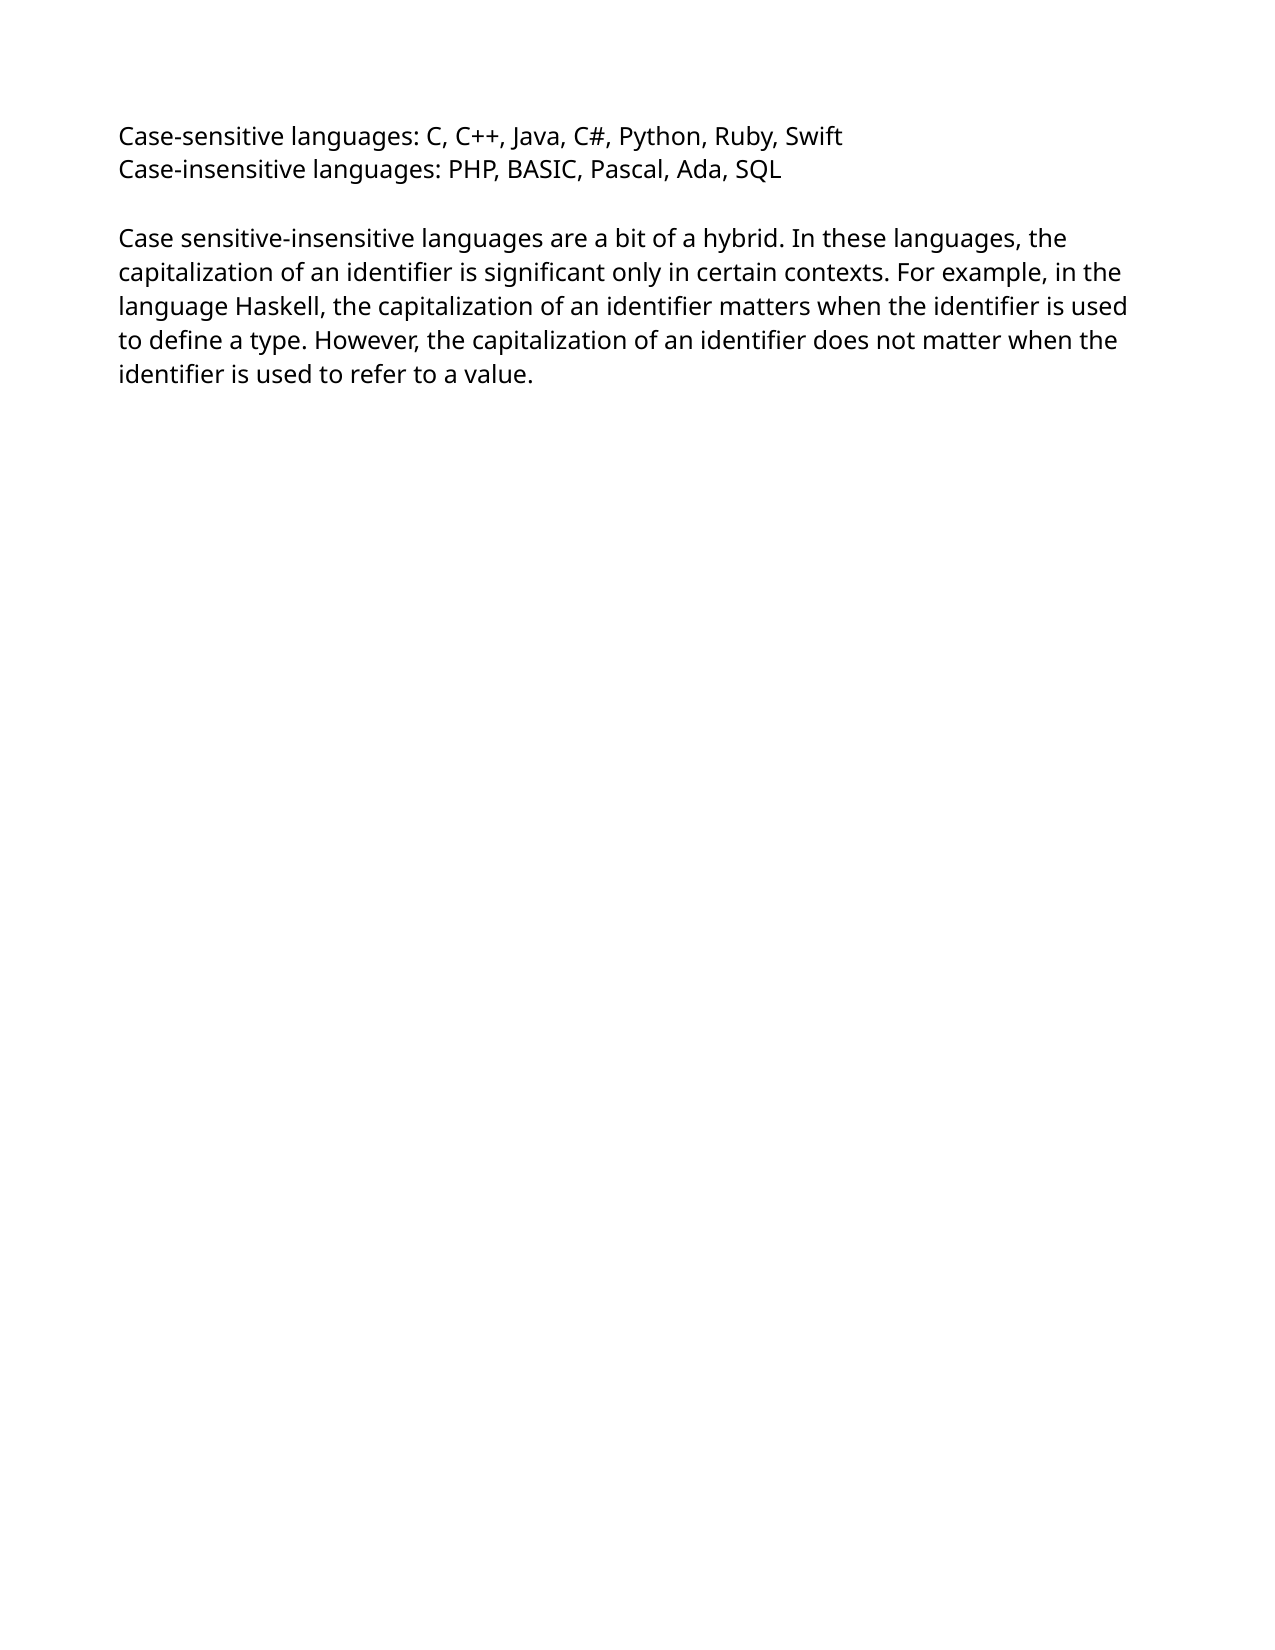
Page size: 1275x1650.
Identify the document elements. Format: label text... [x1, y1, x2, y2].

text Case-insensitive languages: PHP, BASIC, Pascal, Ada, SQL [118, 152, 1157, 186]
text Case sensitive-insensitive languages are a bit of a hybrid. In these languages, the capitalization of an identifier is significant only in certain contexts. For example, in the language Haskell, the capitalization of an identifier matters when the identifier is used to define a type. However, the capitalization of an identifier does not matter when the identifier is used to refer to a value. [118, 220, 1157, 391]
text Case-sensitive languages: C, C++, Java, C#, Python, Ruby, Swift [118, 118, 1157, 152]
